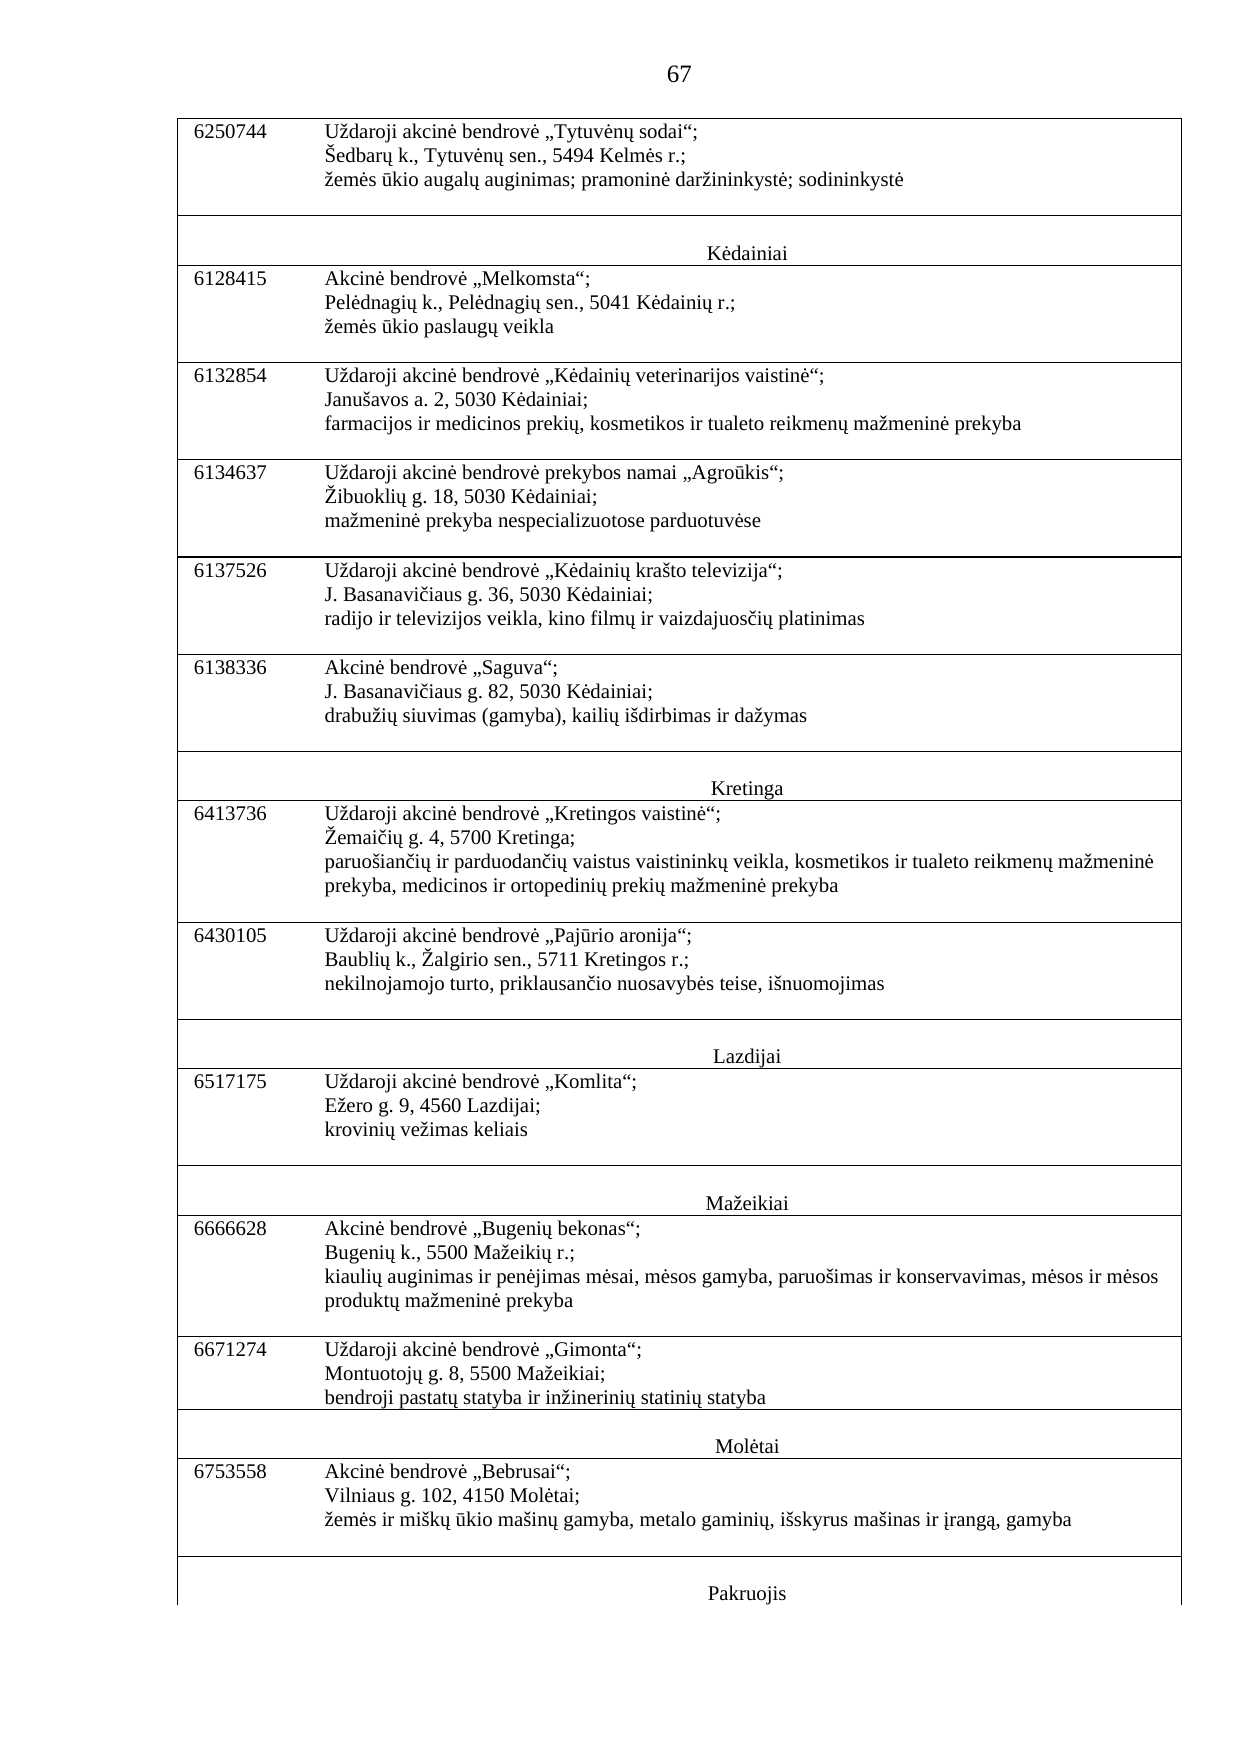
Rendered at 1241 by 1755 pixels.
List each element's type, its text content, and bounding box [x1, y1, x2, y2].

table_cell Uždaroji akcinė bendrovė „Komlita“; Ežero g. 9, 4560 Lazdijai; krovinių vežimas keliais [313, 1069, 1181, 1141]
table_cell 6753558 [178, 1459, 313, 1531]
table_cell 6138336 [178, 655, 313, 727]
table_cell 6137526 [178, 558, 313, 630]
table_cell 6671274 [178, 1337, 313, 1409]
table_cell [178, 1141, 1181, 1165]
table_cell 6134637 [178, 460, 313, 532]
table_cell [178, 898, 1181, 922]
table_cell Pakruojis [313, 1581, 1181, 1605]
table_cell Akcinė bendrovė „Saguva“; J. Basanavičiaus g. 82, 5030 Kėdainiai; drabužių siuvimas (gamyba), kailių išdirbimas ir dažymas [313, 655, 1181, 727]
table_cell [178, 630, 1181, 654]
table_cell Uždaroji akcinė bendrovė „Tytuvėnų sodai“; Šedbarų k., Tytuvėnų sen., 5494 Kelmės r.; žemės ūkio augalų auginimas; pramoninė daržininkystė; sodininkystė [313, 119, 1181, 191]
table_cell [178, 533, 1181, 556]
table_cell Uždaroji akcinė bendrovė „Kretingos vaistinė“; Žemaičių g. 4, 5700 Kretinga; paruošiančių ir parduodančių vaistus vaistininkų veikla, kosmetikos ir tualeto reikmenų mažmeninė prekyba, medicinos ir ortopedinių prekių mažmeninė prekyba [313, 801, 1181, 897]
table_cell [178, 1312, 1181, 1336]
table_cell [178, 1166, 1181, 1190]
table_cell Uždaroji akcinė bendrovė „Pajūrio aronija“; Baublių k., Žalgirio sen., 5711 Kretingos r.; nekilnojamojo turto, priklausančio nuosavybės teise, išnuomojimas [313, 923, 1181, 995]
table_cell [178, 1410, 1181, 1434]
table_cell Kėdainiai [313, 241, 1181, 264]
table_cell 6430105 [178, 923, 313, 995]
table_cell Mažeikiai [313, 1190, 1181, 1214]
table_cell [178, 191, 1181, 215]
table_cell [178, 1434, 313, 1458]
table_cell Lazdijai [313, 1044, 1181, 1068]
table_cell Molėtai [313, 1434, 1181, 1458]
table_cell [178, 1190, 313, 1214]
table_cell Akcinė bendrovė „Bebrusai“; Vilniaus g. 102, 4150 Molėtai; žemės ir miškų ūkio mašinų gamyba, metalo gaminių, išskyrus mašinas ir įrangą, gamyba [313, 1459, 1181, 1531]
table_cell 6413736 [178, 801, 313, 897]
table_cell Akcinė bendrovė „Melkomsta“; Pelėdnagių k., Pelėdnagių sen., 5041 Kėdainių r.; žemės ūkio paslaugų veikla [313, 266, 1181, 338]
table_cell [178, 338, 1181, 362]
table_cell [178, 435, 1181, 459]
table_cell [178, 1581, 313, 1605]
table_cell 6250744 [178, 119, 313, 191]
table_cell Uždaroji akcinė bendrovė prekybos namai „Agroūkis“; Žibuoklių g. 18, 5030 Kėdainiai; mažmeninė prekyba nespecializuotose parduotuvėse [313, 460, 1181, 532]
table_cell [178, 752, 1181, 776]
table_cell 6132854 [178, 363, 313, 435]
table_cell 6128415 [178, 266, 313, 338]
table_cell [178, 776, 313, 800]
table_cell [178, 216, 1181, 241]
table_cell Uždaroji akcinė bendrovė „Kėdainių veterinarijos vaistinė“; Janušavos a. 2, 5030 Kėdainiai; farmacijos ir medicinos prekių, kosmetikos ir tualeto reikmenų mažmeninė prekyba [313, 363, 1181, 435]
table_cell [178, 727, 1181, 751]
table_cell Uždaroji akcinė bendrovė „Gimonta“; Montuotojų g. 8, 5500 Mažeikiai; bendroji pastatų statyba ir inžinerinių statinių statyba [313, 1337, 1181, 1409]
table_cell 6517175 [178, 1069, 313, 1141]
table_cell [178, 1531, 1181, 1556]
table_cell [178, 1044, 313, 1068]
table_cell [178, 1557, 1181, 1581]
table_cell 6666628 [178, 1216, 313, 1312]
table_cell [178, 1020, 1181, 1044]
table_cell Uždaroji akcinė bendrovė „Kėdainių krašto televizija“; J. Basanavičiaus g. 36, 5030 Kėdainiai; radijo ir televizijos veikla, kino filmų ir vaizdajuosčių platinimas [313, 558, 1181, 630]
table_cell Kretinga [313, 776, 1181, 800]
table_cell Akcinė bendrovė „Bugenių bekonas“; Bugenių k., 5500 Mažeikių r.; kiaulių auginimas ir penėjimas mėsai, mėsos gamyba, paruošimas ir konservavimas, mėsos ir mėsos produktų mažmeninė prekyba [313, 1216, 1181, 1312]
table_cell [178, 995, 1181, 1019]
table_cell [178, 241, 313, 264]
